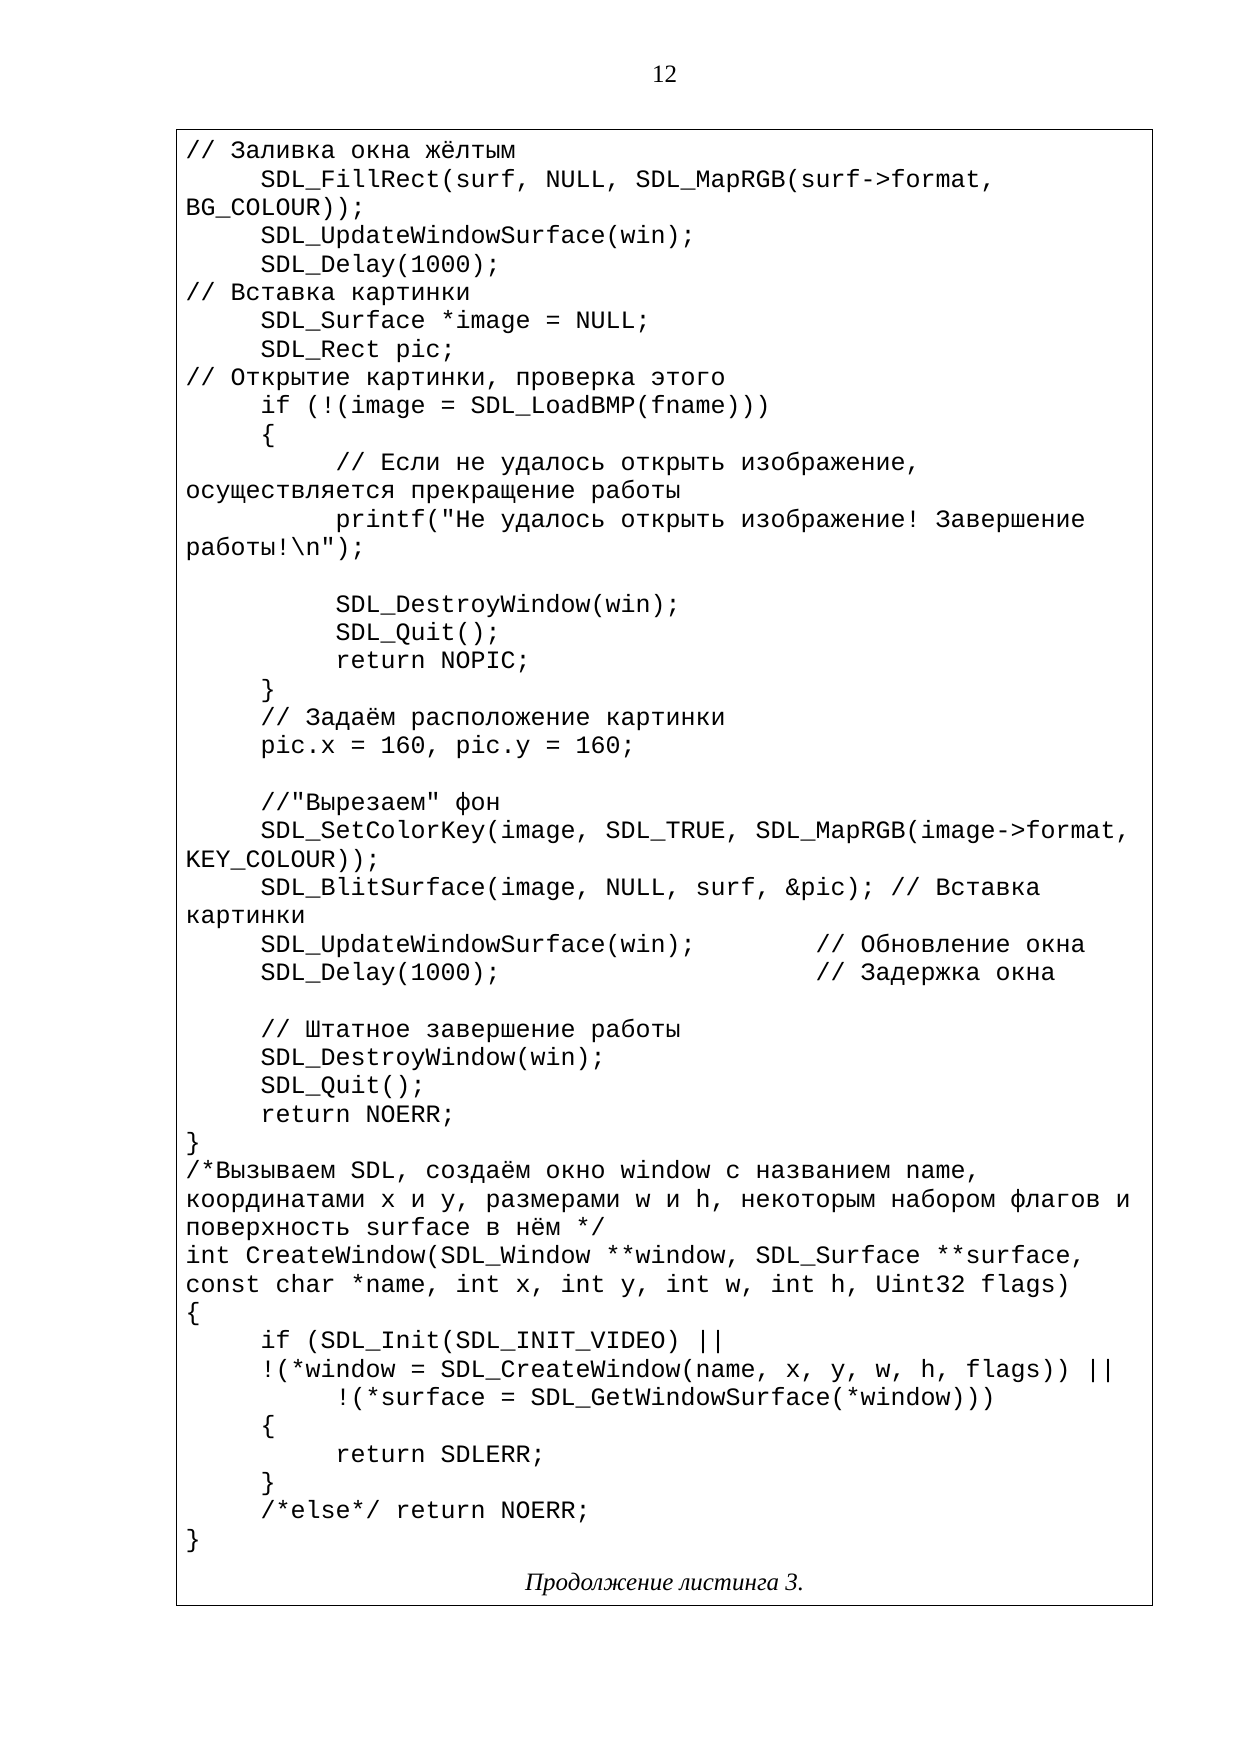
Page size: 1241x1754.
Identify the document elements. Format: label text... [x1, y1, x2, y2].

text SDL_Quit(); [185, 1073, 1143, 1101]
text if (!(image = SDL_LoadBMP(fname))) [185, 393, 1143, 421]
text // Открытие картинки, проверка этого [185, 365, 1143, 393]
text SDL_UpdateWindowSurface(win); [185, 223, 1143, 251]
text // Вставка картинки [185, 280, 1143, 308]
text /*Вызываем SDL, создаём окно window с названием name, координатами x и y, размерами w и h, некоторым набором флагов и поверхность surface в нём */ [185, 1158, 1143, 1243]
text return NOPIC; [185, 648, 1143, 676]
text SDL_FillRect(surf, NULL, SDL_MapRGB(surf->format, BG_COLOUR)); [185, 166, 1143, 223]
text // Заливка окна жёлтым [185, 138, 1143, 166]
text SDL_SetColorKey(image, SDL_TRUE, SDL_MapRGB(image->format, KEY_COLOUR)); [185, 818, 1143, 875]
text if (SDL_Init(SDL_INIT_VIDEO) || [185, 1328, 1143, 1356]
text SDL_Surface *image = NULL; [185, 308, 1143, 336]
text //"Вырезаем" фон [185, 790, 1143, 818]
text // Если не удалось открыть изображение, осуществляется прекращение работы [185, 450, 1143, 506]
text } [185, 1526, 1143, 1555]
text Продолжение листинга 3. [185, 1567, 1143, 1596]
text SDL_DestroyWindow(win); [185, 1045, 1143, 1073]
text /*else*/ return NOERR; [185, 1498, 1143, 1526]
text int CreateWindow(SDL_Window **window, SDL_Surface **surface, const char *name, int x, int y, int w, int h, Uint32 flags) [185, 1243, 1143, 1300]
text printf("Не удалось открыть изображение! Завершение работы!\n"); [185, 506, 1143, 563]
text // Штатное завершение работы [185, 1016, 1143, 1045]
text { [185, 1413, 1143, 1441]
text SDL_DestroyWindow(win); [185, 591, 1143, 620]
text SDL_Delay(1000); [185, 251, 1143, 280]
text } [185, 676, 1143, 705]
text SDL_Delay(1000); // Задержка окна [185, 960, 1143, 988]
text SDL_BlitSurface(image, NULL, surf, &pic); // Вставка картинки [185, 875, 1143, 931]
text !(*surface = SDL_GetWindowSurface(*window))) [185, 1385, 1143, 1413]
text SDL_Quit(); [185, 620, 1143, 648]
text SDL_Rect pic; [185, 336, 1143, 365]
text !(*window = SDL_CreateWindow(name, x, y, w, h, flags)) || [185, 1356, 1143, 1385]
text return NOERR; [185, 1101, 1143, 1130]
text return SDLERR; [185, 1441, 1143, 1470]
text } [185, 1130, 1143, 1158]
text // Задаём расположение картинки [185, 705, 1143, 733]
text } [185, 1470, 1143, 1498]
text pic.x = 160, pic.y = 160; [185, 733, 1143, 761]
text SDL_UpdateWindowSurface(win); // Обновление окна [185, 931, 1143, 960]
text { [185, 1300, 1143, 1328]
text { [185, 421, 1143, 450]
